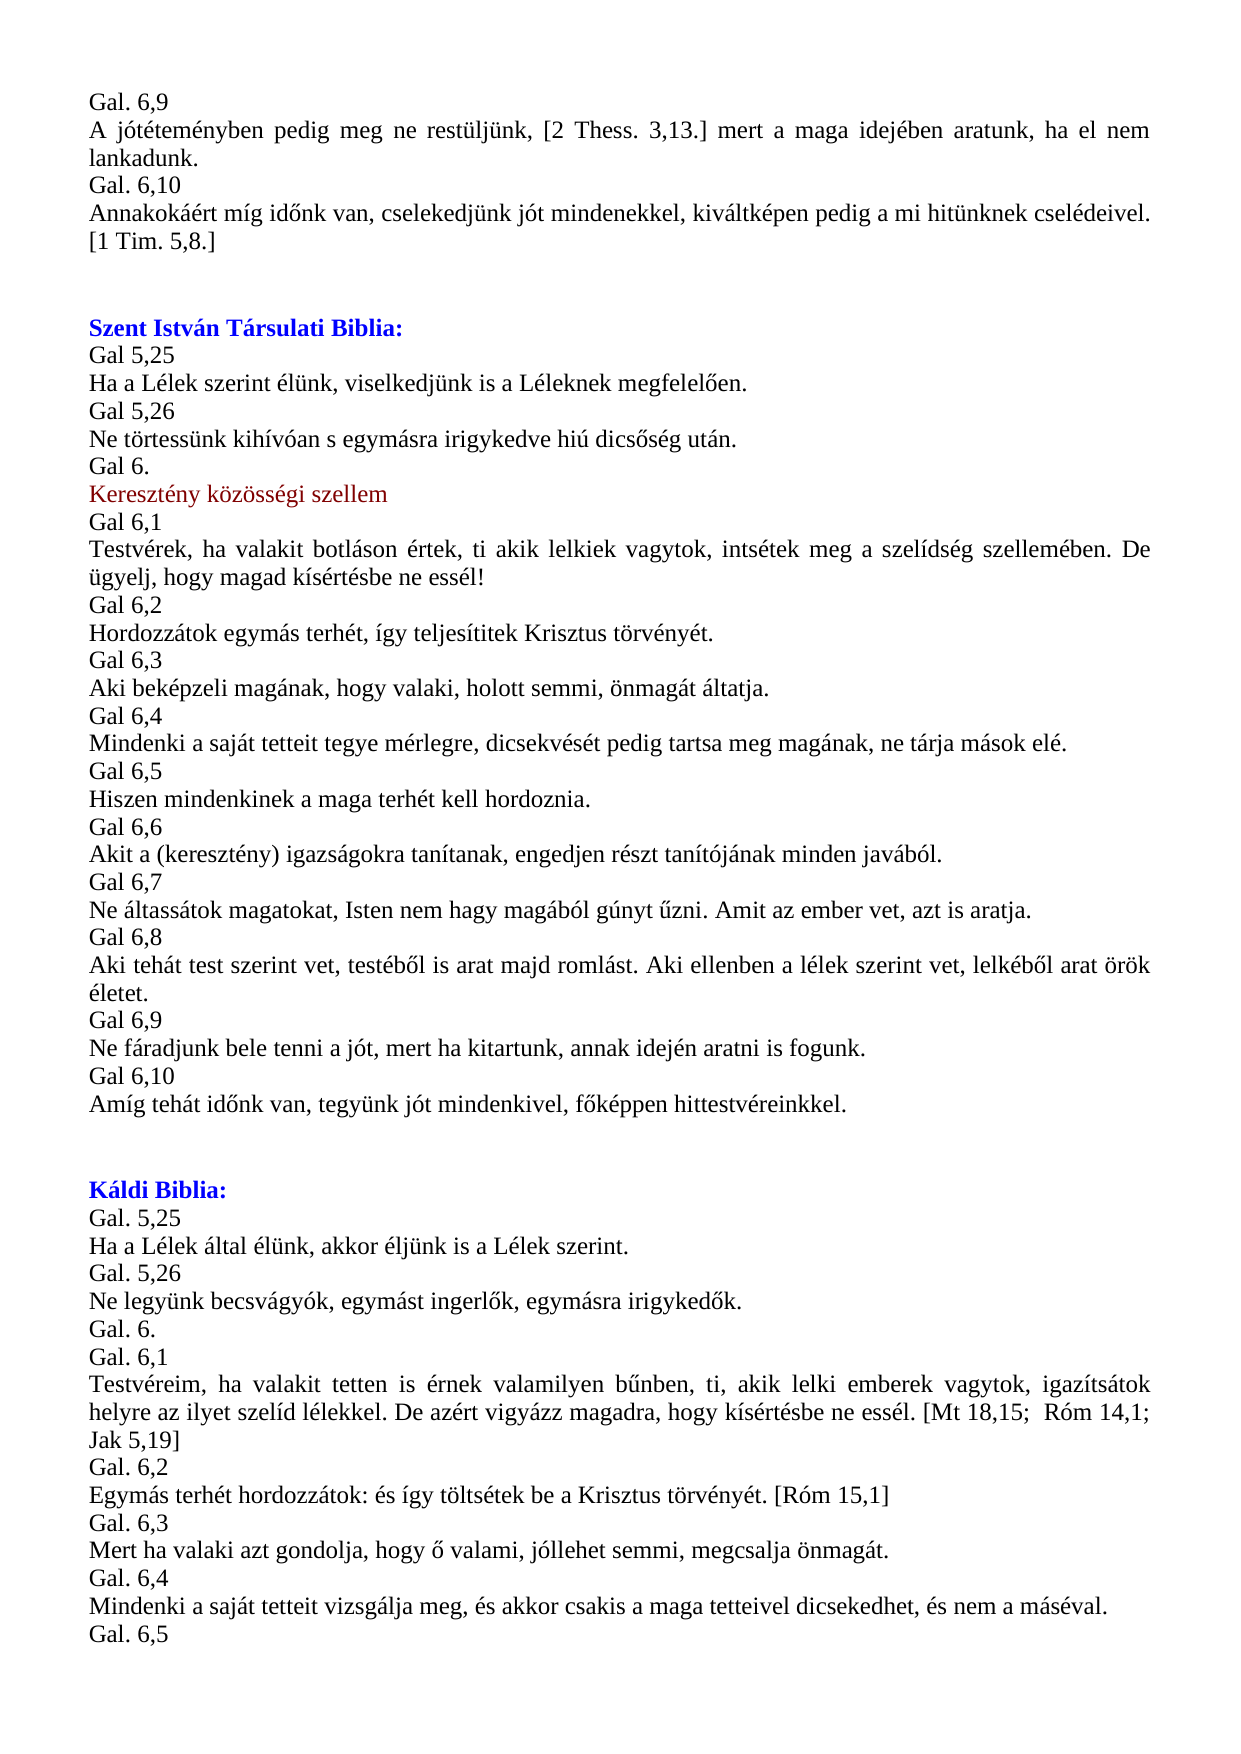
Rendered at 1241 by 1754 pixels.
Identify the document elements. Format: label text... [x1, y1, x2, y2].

text Aki tehát test szerint vet, testéből is arat majd romlást. Aki ellenben a lélek szerint vet, lelkéből arat örök életet. [88, 951, 1152, 1007]
text Gal 6,9 [88, 1007, 1152, 1034]
text Ha a Lélek szerint élünk, viselkedjünk is a Léleknek megfelelően. [88, 369, 1152, 397]
text Gal 6,10 [88, 1062, 1152, 1090]
text Annakokáért míg időnk van, cselekedjünk jót mindenekkel, kiváltképen pedig a mi hitünknek cselédeivel. [1 Tim. 5,8.] [88, 199, 1152, 255]
text Gal 6,6 [88, 813, 1152, 840]
text Gal 6,1 [88, 508, 1152, 536]
text Aki beképzeli magának, hogy valaki, holott semmi, önmagát áltatja. [88, 674, 1152, 702]
text Hiszen mindenkinek a maga terhét kell hordoznia. [88, 785, 1152, 813]
text Gal. 6. [88, 1315, 1152, 1343]
text Gal. 6,9 [88, 88, 1152, 116]
text Gal 6. [88, 452, 1152, 480]
text Ne törtessünk kihívóan s egymásra irigykedve hiú dicsőség után. [88, 425, 1152, 452]
text A jótéteményben pedig meg ne restüljünk, [2 Thess. 3,13.] mert a maga idejében aratunk, ha el nem lankadunk. [88, 116, 1152, 172]
text Gal 5,26 [88, 397, 1152, 425]
text Akit a (keresztény) igazságokra tanítanak, engedjen részt tanítójának minden javából. [88, 840, 1152, 868]
text Gal 6,5 [88, 757, 1152, 785]
text Gal. 6,2 [88, 1453, 1152, 1481]
text Mindenki a saját tetteit vizsgálja meg, és akkor csakis a maga tetteivel dicsekedhet, és nem a máséval. [88, 1592, 1152, 1620]
text Gal 6,3 [88, 646, 1152, 674]
text Szent István Társulati Biblia: [88, 314, 1152, 342]
text Gal 6,7 [88, 868, 1152, 896]
text Testvéreim, ha valakit tetten is érnek valamilyen bűnben, ti, akik lelki emberek vagytok, igazítsátok helyre az ilyet szelíd lélekkel. De azért vigyázz magadra, hogy kísértésbe ne essél. [Mt 18,15; Róm 14,1; Jak 5,19] [88, 1370, 1152, 1453]
text Gal 6,4 [88, 702, 1152, 729]
text Amíg tehát időnk van, tegyünk jót mindenkivel, főképpen hittestvéreinkkel. [88, 1090, 1152, 1117]
text Ha a Lélek által élünk, akkor éljünk is a Lélek szerint. [88, 1232, 1152, 1259]
text Ne áltassátok magatokat, Isten nem hagy magából gúnyt űzni. Amit az ember vet, azt is aratja. [88, 896, 1152, 923]
text Gal 6,8 [88, 923, 1152, 951]
text Keresztény közösségi szellem [88, 480, 1152, 508]
text Gal. 6,5 [88, 1620, 1152, 1647]
text Egymás terhét hordozzátok: és így töltsétek be a Krisztus törvényét. [Róm 15,1] [88, 1481, 1152, 1509]
text Gal 5,25 [88, 342, 1152, 369]
text Mindenki a saját tetteit tegye mérlegre, dicsekvését pedig tartsa meg magának, ne tárja mások elé. [88, 729, 1152, 757]
text Gal. 6,10 [88, 172, 1152, 199]
text Hordozzátok egymás terhét, így teljesítitek Krisztus törvényét. [88, 619, 1152, 646]
text Gal. 5,26 [88, 1259, 1152, 1287]
text Gal 6,2 [88, 591, 1152, 619]
text Mert ha valaki azt gondolja, hogy ő valami, jóllehet semmi, megcsalja önmagát. [88, 1537, 1152, 1564]
text Ne fáradjunk bele tenni a jót, mert ha kitartunk, annak idején aratni is fogunk. [88, 1034, 1152, 1062]
text Ne legyünk becsvágyók, egymást ingerlők, egymásra irigykedők. [88, 1287, 1152, 1315]
text Káldi Biblia: [88, 1176, 1152, 1204]
text Testvérek, ha valakit botláson értek, ti akik lelkiek vagytok, intsétek meg a szelídség szellemében. De ügyelj, hogy magad kísértésbe ne essél! [88, 536, 1152, 591]
text Gal. 5,25 [88, 1204, 1152, 1232]
text Gal. 6,1 [88, 1343, 1152, 1370]
text Gal. 6,4 [88, 1564, 1152, 1592]
text Gal. 6,3 [88, 1509, 1152, 1537]
